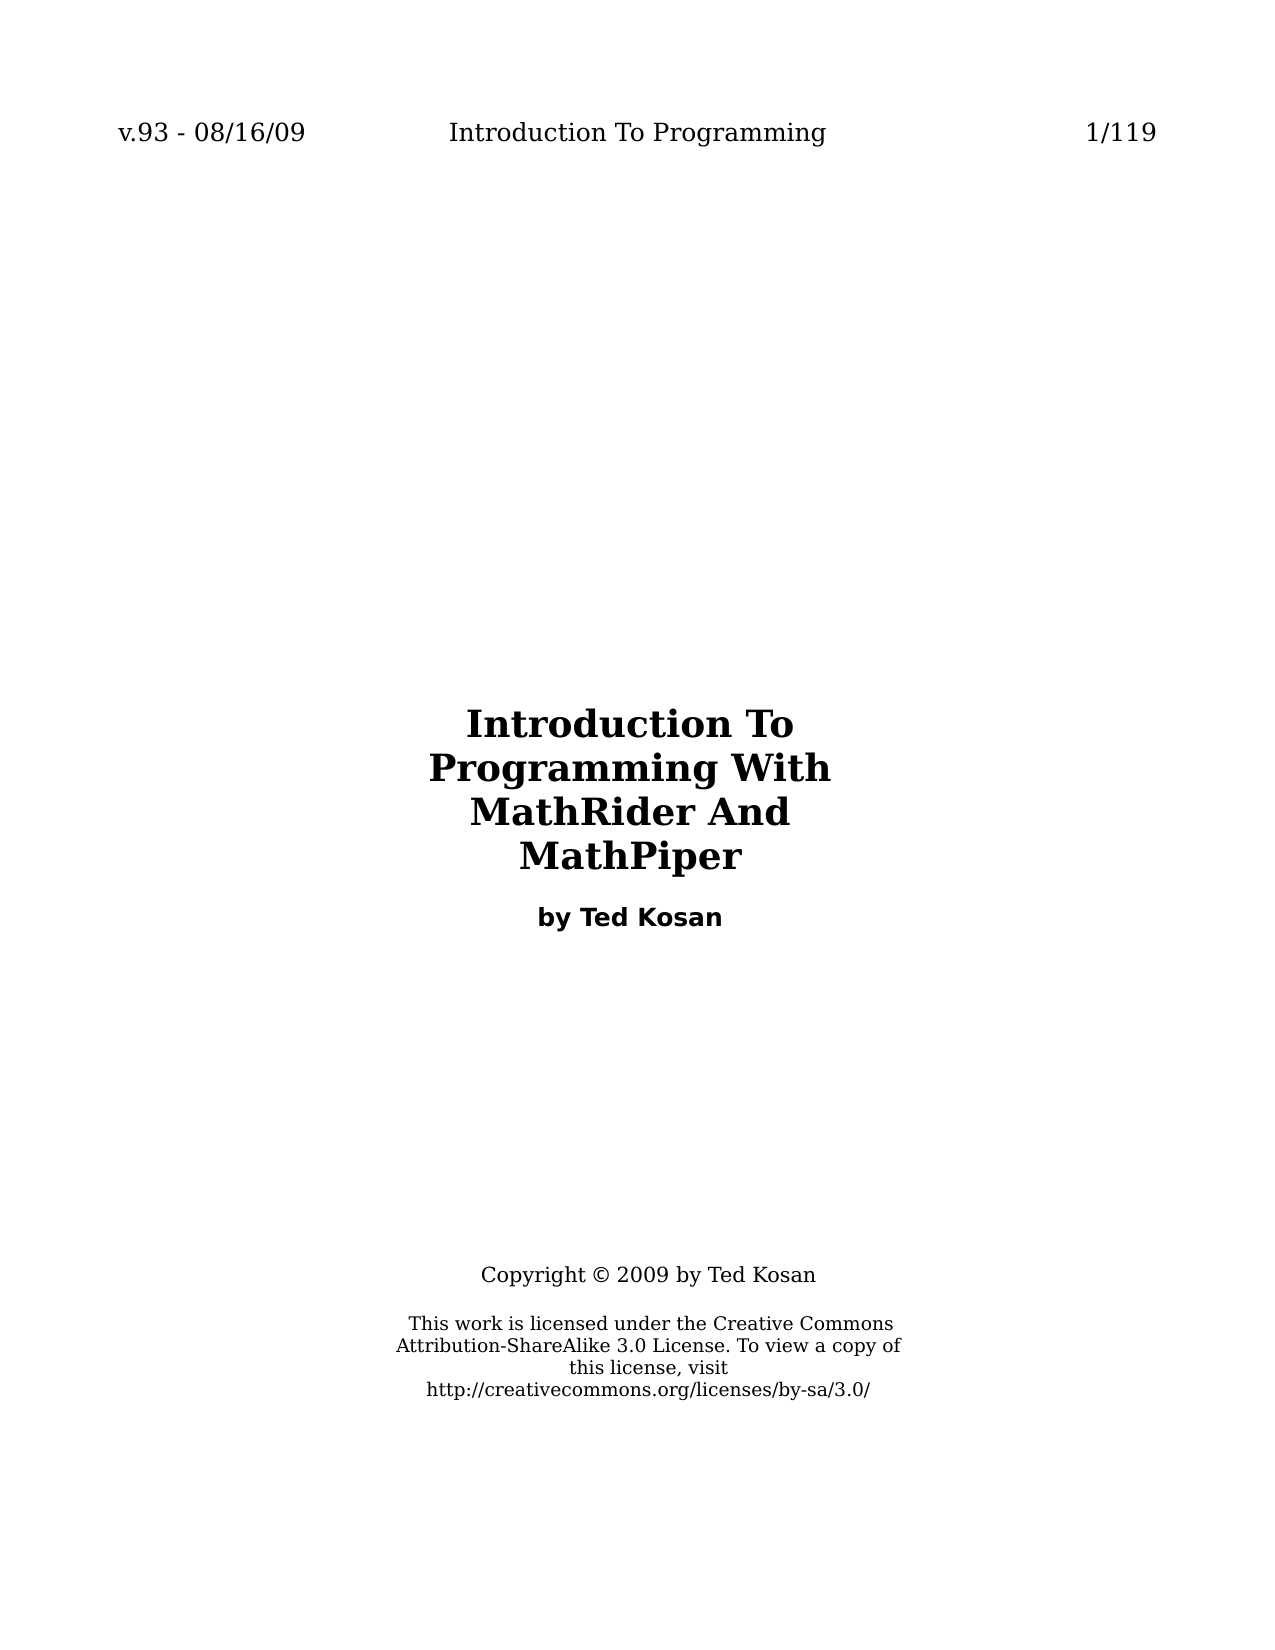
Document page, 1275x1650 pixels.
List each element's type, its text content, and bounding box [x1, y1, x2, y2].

text Introduction To Programming With MathRider And MathPiper [427, 702, 832, 878]
text This work is licensed under the Creative Commons Attribution-ShareAlike 3.0 License. To view a copy of this license, visit http://creativecommons.org/licenses/by-sa/3.0/ [382, 1313, 915, 1401]
text Copyright © 2009 by Ted Kosan [382, 1260, 915, 1289]
text by Ted Kosan [427, 903, 832, 933]
